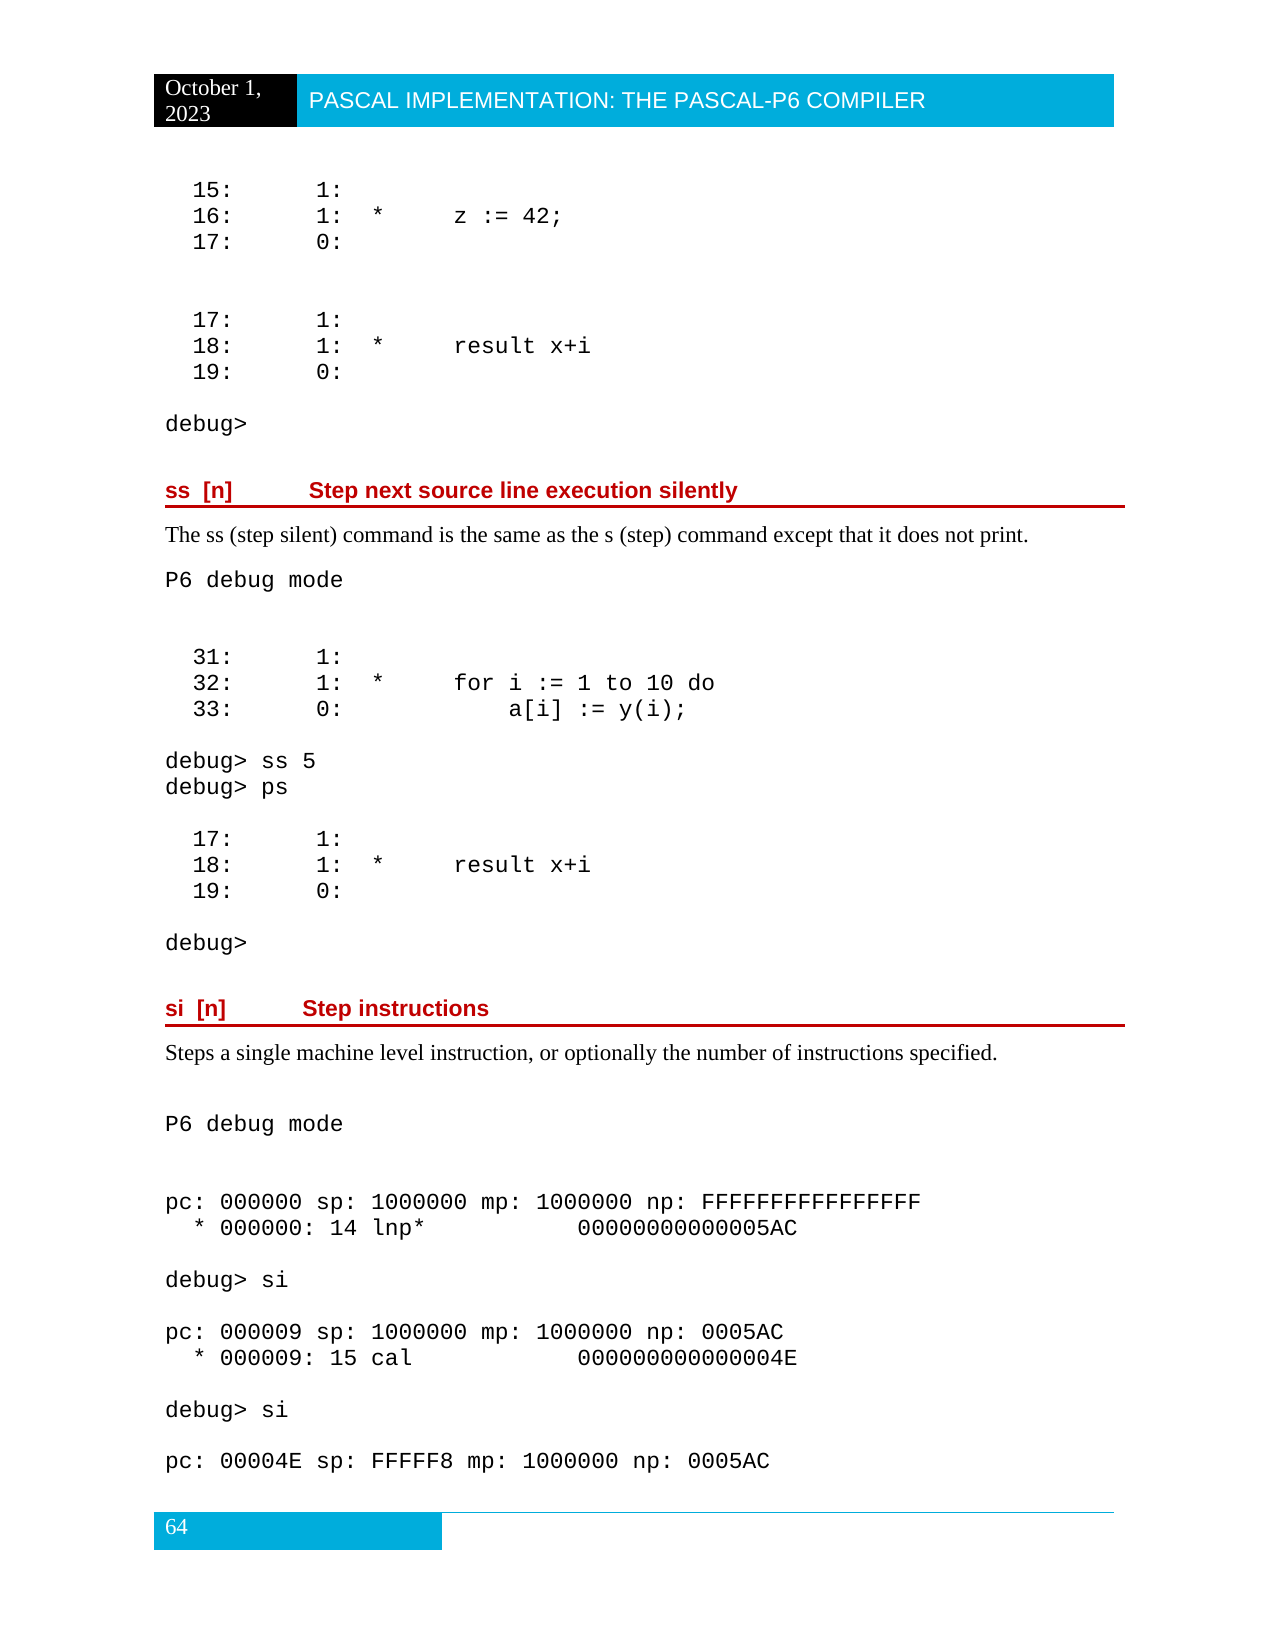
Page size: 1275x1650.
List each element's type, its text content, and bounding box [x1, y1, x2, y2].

text 17: 1: [165, 827, 1125, 853]
text 18: 1: * result x+i [165, 334, 1125, 360]
text P6 debug mode [165, 568, 1125, 594]
text 17: 0: [165, 231, 1125, 257]
text Steps a single machine level instruction, or optionally the number of instructions specified. [165, 1039, 1125, 1066]
subtitle ss [n] Step next source line execution silently [165, 477, 1125, 505]
text * 000000: 14 lnp* 00000000000005AC [165, 1216, 1125, 1242]
text debug> si [165, 1268, 1125, 1294]
text 31: 1: [165, 646, 1125, 672]
text * 000009: 15 cal 000000000000004E [165, 1346, 1125, 1372]
text 16: 1: * z := 42; [165, 205, 1125, 231]
text 19: 0: [165, 879, 1125, 905]
text P6 debug mode [165, 1113, 1125, 1138]
text 32: 1: * for i := 1 to 10 do [165, 672, 1125, 698]
text 17: 1: [165, 308, 1125, 334]
text debug> [165, 931, 1125, 957]
text debug> ps [165, 775, 1125, 801]
text debug> [165, 412, 1125, 438]
text debug> ss 5 [165, 749, 1125, 775]
text debug> si [165, 1398, 1125, 1424]
text The ss (step silent) command is the same as the s (step) command except that it does not print. [165, 521, 1125, 547]
text pc: 000009 sp: 1000000 mp: 1000000 np: 0005AC [165, 1320, 1125, 1346]
text 15: 1: [165, 179, 1125, 205]
text pc: 00004E sp: FFFFF8 mp: 1000000 np: 0005AC [165, 1450, 1125, 1476]
text 19: 0: [165, 360, 1125, 386]
subtitle si [n] Step instructions [165, 995, 1125, 1024]
text 18: 1: * result x+i [165, 853, 1125, 879]
text pc: 000000 sp: 1000000 mp: 1000000 np: FFFFFFFFFFFFFFFF [165, 1190, 1125, 1216]
text 33: 0: a[i] := y(i); [165, 698, 1125, 723]
